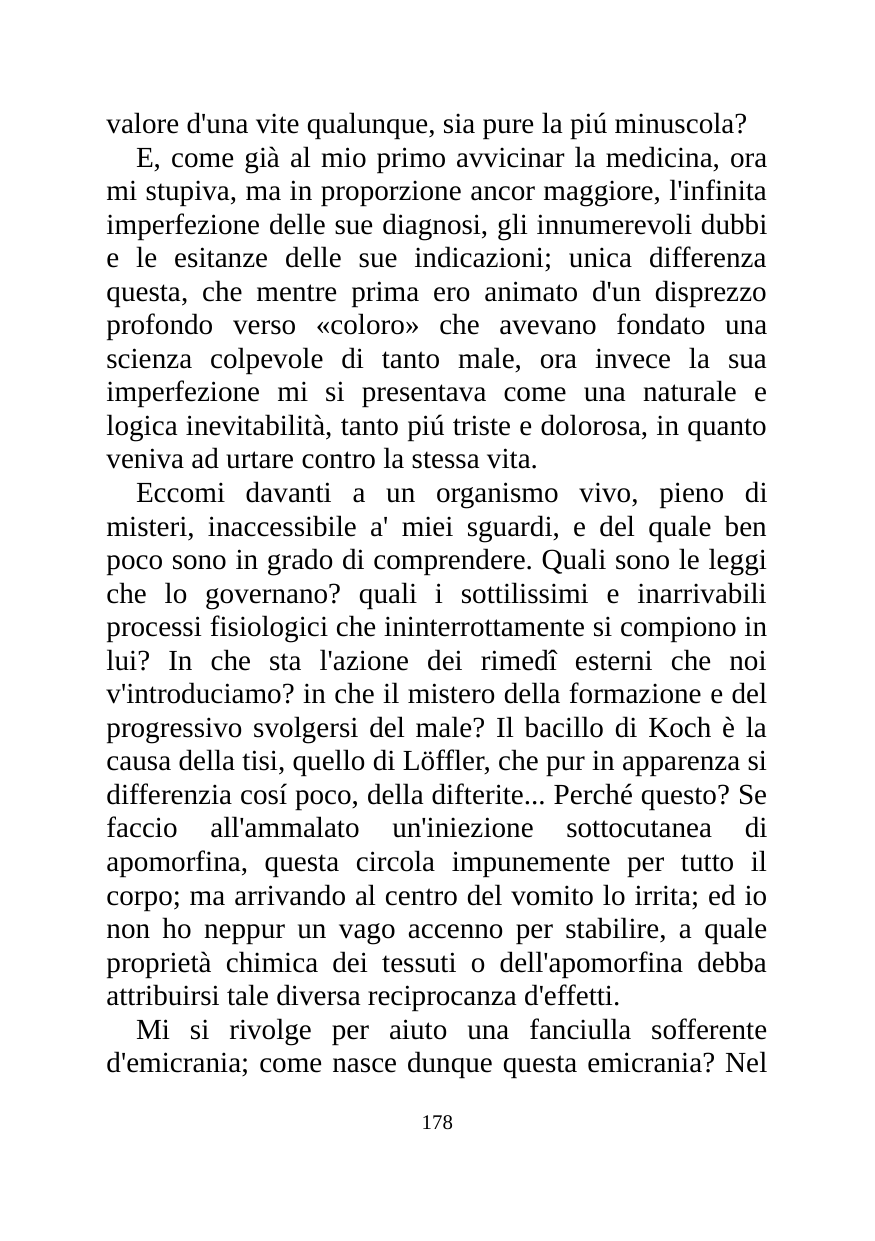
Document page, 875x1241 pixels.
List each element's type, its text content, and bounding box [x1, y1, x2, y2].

text E, come già al mio primo avvicinar la medicina, ora mi stupiva, ma in proporzione ancor maggiore, l'infinita imperfezione delle sue diagnosi, gli innumerevoli dubbi e le esitanze delle sue indicazioni; unica differenza questa, che mentre prima ero animato d'un disprezzo profondo verso «coloro» che avevano fondato una scienza colpevole di tanto male, ora invece la sua imperfezione mi si presentava come una naturale e logica inevitabilità, tanto piú triste e dolorosa, in quanto veniva ad urtare contro la stessa vita. [106, 140, 768, 475]
text valore d'una vite qualunque, sia pure la piú minuscola? [106, 106, 768, 140]
text Eccomi davanti a un organismo vivo, pieno di misteri, inaccessibile a' miei sguardi, e del quale ben poco sono in grado di comprendere. Quali sono le leggi che lo governano? quali i sottilissimi e inarrivabili processi fisiologici che ininterrottamente si compiono in lui? In che sta l'azione dei rimedî esterni che noi v'introduciamo? in che il mistero della formazione e del progressivo svolgersi del male? Il bacillo di Koch è la causa della tisi, quello di Löffler, che pur in apparenza si differenzia cosí poco, della difterite... Perché questo? Se faccio all'ammalato un'iniezione sottocutanea di apomorfina, questa circola impunemente per tutto il corpo; ma arrivando al centro del vomito lo irrita; ed io non ho neppur un vago accenno per stabilire, a quale proprietà chimica dei tessuti o dell'apomorfina debba attribuirsi tale diversa reciprocanza d'effetti. [106, 475, 768, 1012]
text Mi si rivolge per aiuto una fanciulla sofferente d'emicrania; come nasce dunque questa emicrania? Nel [106, 1012, 768, 1079]
